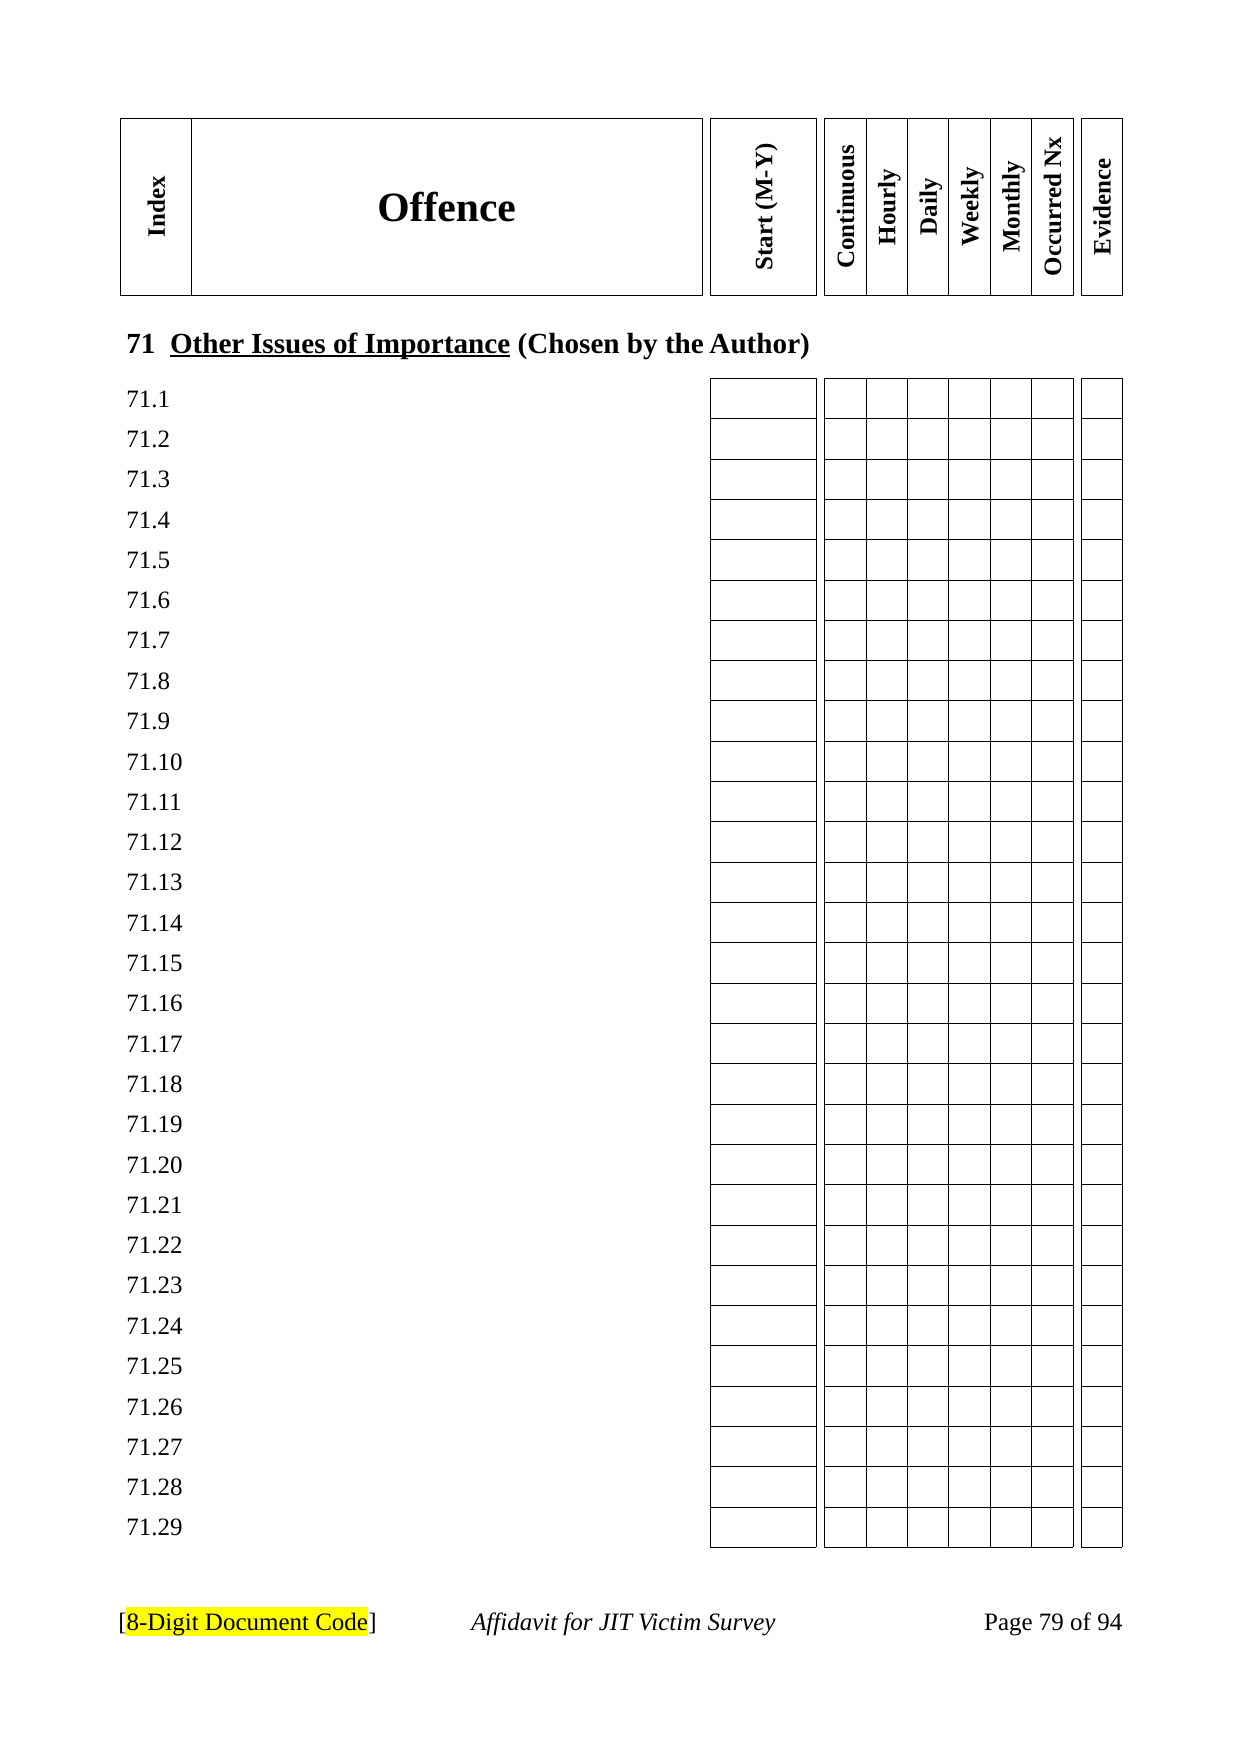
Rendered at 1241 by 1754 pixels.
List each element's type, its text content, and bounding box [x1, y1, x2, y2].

table_cell [908, 1467, 948, 1507]
table_cell [991, 1226, 1031, 1265]
table_header Weekly [949, 119, 990, 295]
table_cell [702, 1225, 710, 1265]
table_cell [908, 500, 948, 539]
table_cell [711, 822, 816, 862]
table_cell [1082, 863, 1122, 902]
table_cell [1032, 742, 1073, 781]
table_header [817, 118, 824, 295]
table_cell [1082, 943, 1122, 983]
table_cell [825, 701, 866, 741]
table_cell [949, 500, 990, 539]
table_cell [1082, 1346, 1122, 1386]
table_cell [1032, 379, 1073, 418]
table_cell [817, 459, 824, 499]
table_cell [191, 1225, 702, 1265]
table_cell [908, 984, 948, 1023]
table_cell [711, 1024, 816, 1063]
table_cell [191, 902, 702, 942]
table_cell [1032, 460, 1073, 499]
table_cell [825, 863, 866, 902]
table_cell [817, 539, 824, 579]
table_cell [702, 1184, 710, 1224]
table_cell [1082, 1508, 1122, 1547]
table_cell [825, 500, 866, 539]
table_header Hourly [867, 119, 907, 295]
table_cell [908, 1346, 948, 1386]
table_cell [991, 742, 1031, 781]
table_cell [191, 781, 702, 821]
table_cell [1074, 580, 1081, 620]
table_cell 71.24 [120, 1305, 191, 1345]
table_cell [191, 1063, 702, 1103]
table_cell [1082, 1145, 1122, 1184]
table_cell 71.27 [120, 1426, 191, 1466]
table_header Evidence [1082, 119, 1122, 295]
table_cell [191, 620, 702, 660]
table_cell [817, 1345, 824, 1386]
table_cell [711, 621, 816, 660]
table_cell [1074, 1063, 1081, 1103]
table_cell [711, 1226, 816, 1265]
table_cell [711, 500, 816, 539]
table_cell [191, 1426, 702, 1466]
table_cell [908, 701, 948, 741]
table_cell [702, 1345, 710, 1386]
table_cell [1032, 863, 1073, 902]
table_cell [908, 943, 948, 983]
table_cell [1082, 742, 1122, 781]
table_cell [711, 540, 816, 579]
table_cell [908, 1145, 948, 1184]
table_cell [702, 660, 710, 700]
table_cell [825, 581, 866, 620]
table_cell [991, 1145, 1031, 1184]
table_cell [817, 741, 824, 781]
table_cell [949, 943, 990, 983]
table_cell [1032, 621, 1073, 660]
table_cell [1082, 1467, 1122, 1507]
table_cell [1032, 419, 1073, 458]
table_cell 71.3 [120, 459, 191, 499]
table_cell [1074, 942, 1081, 983]
table_cell [191, 1104, 702, 1144]
table_cell [867, 1508, 907, 1547]
table_cell [711, 1185, 816, 1224]
table_cell [711, 419, 816, 458]
table_cell [1032, 500, 1073, 539]
table_cell 71.22 [120, 1225, 191, 1265]
table_cell [825, 661, 866, 700]
table_cell [1082, 419, 1122, 458]
table_cell [867, 1145, 907, 1184]
table_cell [711, 1266, 816, 1305]
table_cell [949, 1427, 990, 1466]
table_cell [825, 1266, 866, 1305]
table_cell 71.8 [120, 660, 191, 700]
table_cell [191, 580, 702, 620]
table_cell 71.14 [120, 902, 191, 942]
table_cell [817, 1305, 824, 1345]
table_cell [867, 1185, 907, 1224]
table_cell [991, 379, 1031, 418]
table_cell 71.2 [120, 418, 191, 458]
table_cell [702, 942, 710, 983]
table_cell [949, 1508, 990, 1547]
table_cell [867, 581, 907, 620]
table_cell [908, 419, 948, 458]
table_cell [949, 1266, 990, 1305]
table_cell [702, 821, 710, 862]
table_cell [949, 742, 990, 781]
table_header Start (M-Y) [711, 119, 816, 295]
table_cell [702, 418, 710, 458]
table_cell [908, 581, 948, 620]
table_cell [711, 581, 816, 620]
table_cell [1074, 660, 1081, 700]
table_cell [908, 1024, 948, 1063]
table_cell [817, 418, 824, 458]
table_cell [991, 500, 1031, 539]
table_cell [817, 983, 824, 1023]
table_cell [817, 1063, 824, 1103]
table_cell [908, 1105, 948, 1144]
table_cell [1032, 661, 1073, 700]
table_cell [1082, 379, 1122, 418]
table_cell [817, 1184, 824, 1224]
table_cell [702, 1104, 710, 1144]
table_cell [991, 1387, 1031, 1426]
table_cell [949, 540, 990, 579]
table_cell [908, 1508, 948, 1547]
table_cell [908, 782, 948, 821]
table_cell [1074, 1426, 1081, 1466]
table_header Monthly [991, 119, 1031, 295]
table_cell [825, 1145, 866, 1184]
table_cell [949, 863, 990, 902]
table_cell [991, 460, 1031, 499]
table_cell [1082, 1105, 1122, 1144]
table_cell [1032, 984, 1073, 1023]
table_cell [817, 1507, 824, 1547]
table_cell [991, 1266, 1031, 1305]
table_cell [991, 822, 1031, 862]
table_cell 71.15 [120, 942, 191, 983]
table_cell 71.5 [120, 539, 191, 579]
table_cell [711, 742, 816, 781]
table_cell [191, 1023, 702, 1063]
table_cell [949, 1467, 990, 1507]
table_cell [1032, 1064, 1073, 1103]
table_cell [991, 621, 1031, 660]
table_cell [825, 419, 866, 458]
table_cell [817, 1225, 824, 1265]
table_cell [908, 1306, 948, 1345]
table_cell [949, 903, 990, 942]
table_cell [1074, 1104, 1081, 1144]
table_cell 71.19 [120, 1104, 191, 1144]
table_cell [711, 1427, 816, 1466]
table_cell [867, 984, 907, 1023]
table_cell [825, 984, 866, 1023]
table_cell [702, 499, 710, 539]
table_cell [825, 782, 866, 821]
table_cell [825, 460, 866, 499]
table_cell [908, 822, 948, 862]
table_cell [1082, 1226, 1122, 1265]
table_cell [1074, 781, 1081, 821]
table_cell [867, 701, 907, 741]
table_cell 71.16 [120, 983, 191, 1023]
table_cell [1082, 661, 1122, 700]
table_cell [711, 1346, 816, 1386]
table_cell [1074, 1144, 1081, 1184]
table_cell [949, 661, 990, 700]
table_cell [867, 1064, 907, 1103]
table_cell [991, 661, 1031, 700]
table_cell [949, 621, 990, 660]
table_cell [991, 943, 1031, 983]
table_cell [1082, 1266, 1122, 1305]
table_cell [908, 540, 948, 579]
table_cell 71.26 [120, 1386, 191, 1426]
table_cell [702, 1426, 710, 1466]
table_cell [908, 742, 948, 781]
table_cell [991, 1306, 1031, 1345]
table_cell [991, 984, 1031, 1023]
table_cell [1082, 1427, 1122, 1466]
table_cell [1074, 1466, 1081, 1507]
table_cell [1082, 581, 1122, 620]
table_cell [711, 1508, 816, 1547]
table_cell [908, 1266, 948, 1305]
table_cell [1082, 1387, 1122, 1426]
table_cell [1074, 902, 1081, 942]
table_cell [991, 1467, 1031, 1507]
table_cell [191, 821, 702, 862]
table_cell [867, 1024, 907, 1063]
table_cell [1032, 1226, 1073, 1265]
table_cell [702, 700, 710, 741]
table_cell [949, 984, 990, 1023]
table_cell [825, 1508, 866, 1547]
table_cell [1082, 782, 1122, 821]
table_cell [825, 1346, 866, 1386]
table_cell [1032, 1024, 1073, 1063]
table_cell 71.28 [120, 1466, 191, 1507]
table_cell [1074, 418, 1081, 458]
table_cell [817, 1426, 824, 1466]
table_cell [817, 1104, 824, 1144]
table_cell [702, 1386, 710, 1426]
table_cell [711, 984, 816, 1023]
table_cell [702, 539, 710, 579]
table_cell [1074, 459, 1081, 499]
table_cell [702, 1507, 710, 1547]
table_cell 71.29 [120, 1507, 191, 1547]
table_cell [991, 419, 1031, 458]
table_cell [867, 903, 907, 942]
table_cell [867, 419, 907, 458]
table_cell [949, 419, 990, 458]
table_cell [991, 863, 1031, 902]
table_cell [825, 742, 866, 781]
table_cell [817, 862, 824, 902]
table_cell [711, 1064, 816, 1103]
table_cell [711, 1387, 816, 1426]
table_cell [702, 1144, 710, 1184]
table_cell [908, 460, 948, 499]
table_cell [711, 863, 816, 902]
table_cell [1074, 821, 1081, 862]
table_cell [1082, 540, 1122, 579]
table_cell [1032, 581, 1073, 620]
table_cell [991, 1508, 1031, 1547]
table_cell [1074, 983, 1081, 1023]
table_cell [817, 660, 824, 700]
table_cell [702, 580, 710, 620]
table_cell [1032, 540, 1073, 579]
table_cell 71.21 [120, 1184, 191, 1224]
table_cell [817, 580, 824, 620]
table_cell [949, 1024, 990, 1063]
table_cell 71.7 [120, 620, 191, 660]
table_cell [711, 782, 816, 821]
table_header [1074, 118, 1081, 295]
table_cell [1074, 862, 1081, 902]
table_cell [702, 902, 710, 942]
table_cell [825, 1185, 866, 1224]
table_cell [817, 821, 824, 862]
table_cell [711, 661, 816, 700]
table_cell [991, 1346, 1031, 1386]
table_cell [702, 741, 710, 781]
table_cell [825, 1064, 866, 1103]
table_cell [1032, 1185, 1073, 1224]
table_cell [817, 781, 824, 821]
table_cell [825, 943, 866, 983]
table_cell [1032, 903, 1073, 942]
table_cell [867, 540, 907, 579]
table_cell [191, 459, 702, 499]
table_cell [1032, 1346, 1073, 1386]
table_cell [702, 378, 710, 418]
table_cell [191, 1345, 702, 1386]
table_cell [991, 782, 1031, 821]
table_cell [1032, 1105, 1073, 1144]
table_cell [949, 1306, 990, 1345]
table_cell [908, 1387, 948, 1426]
table_cell [991, 903, 1031, 942]
table_header [703, 118, 710, 295]
table_cell [817, 620, 824, 660]
table_cell [825, 1467, 866, 1507]
table_cell 71.11 [120, 781, 191, 821]
table_cell [1074, 499, 1081, 539]
table_cell [191, 539, 702, 579]
table_cell [1082, 460, 1122, 499]
table_cell [1082, 1024, 1122, 1063]
table_cell [825, 621, 866, 660]
table_cell [991, 1064, 1031, 1103]
table_cell 71.17 [120, 1023, 191, 1063]
table_cell [1032, 1306, 1073, 1345]
table_cell [1032, 822, 1073, 862]
table_cell [949, 1185, 990, 1224]
table_cell [817, 499, 824, 539]
table_cell [817, 942, 824, 983]
table_cell [825, 1024, 866, 1063]
table_cell [991, 701, 1031, 741]
table_cell [908, 661, 948, 700]
table_cell [817, 1466, 824, 1507]
table_cell [1082, 984, 1122, 1023]
table_cell [1082, 903, 1122, 942]
table_cell [991, 1427, 1031, 1466]
table_cell [702, 1023, 710, 1063]
table_cell [191, 499, 702, 539]
table_cell [867, 943, 907, 983]
table_cell [867, 742, 907, 781]
table_cell [1074, 1265, 1081, 1305]
table_cell [949, 1064, 990, 1103]
table_cell [702, 1466, 710, 1507]
table_cell [1074, 1305, 1081, 1345]
table_cell [949, 1346, 990, 1386]
table_cell [191, 1305, 702, 1345]
table_cell [1082, 1306, 1122, 1345]
table_cell [711, 903, 816, 942]
table_cell [702, 862, 710, 902]
table_cell [1074, 539, 1081, 579]
table_cell [949, 460, 990, 499]
table_cell 71.25 [120, 1345, 191, 1386]
table_cell [817, 1386, 824, 1426]
table_cell [1082, 621, 1122, 660]
table_cell [702, 1305, 710, 1345]
table_cell [991, 1185, 1031, 1224]
table_cell [1074, 378, 1081, 418]
table_cell [825, 1105, 866, 1144]
table_cell [949, 701, 990, 741]
table_header Index [121, 119, 191, 295]
table_cell [867, 863, 907, 902]
table_cell [191, 1386, 702, 1426]
table_cell [949, 1145, 990, 1184]
table_cell [1082, 701, 1122, 741]
table_cell [825, 903, 866, 942]
table_cell [867, 1105, 907, 1144]
table_cell [867, 782, 907, 821]
table_cell [191, 741, 702, 781]
table_cell [1032, 1387, 1073, 1426]
table_cell [867, 1226, 907, 1265]
table_cell [1082, 822, 1122, 862]
table_header Continuous [825, 119, 866, 295]
table_cell [191, 700, 702, 741]
table_cell [991, 540, 1031, 579]
table_cell [1032, 1145, 1073, 1184]
table_cell [191, 418, 702, 458]
table_cell [1074, 1345, 1081, 1386]
table_cell [1082, 1064, 1122, 1103]
table_cell 71 Other Issues of Importance (Chosen by the Author) [120, 295, 1122, 378]
table_cell [1032, 1427, 1073, 1466]
table_cell 71.10 [120, 741, 191, 781]
table_cell [867, 1427, 907, 1466]
table_cell [817, 1144, 824, 1184]
table_cell [702, 620, 710, 660]
table_cell [817, 378, 824, 418]
table_cell 71.18 [120, 1063, 191, 1103]
table_cell [867, 1467, 907, 1507]
table_cell [1082, 1185, 1122, 1224]
table_cell [711, 1145, 816, 1184]
table_cell [867, 621, 907, 660]
table_cell [867, 1387, 907, 1426]
table_cell [949, 1226, 990, 1265]
table_cell [702, 1063, 710, 1103]
table_cell [867, 500, 907, 539]
table_cell [908, 903, 948, 942]
table_cell [1082, 500, 1122, 539]
table_cell [711, 1467, 816, 1507]
table_cell [191, 1466, 702, 1507]
table_cell [825, 540, 866, 579]
table_cell [711, 460, 816, 499]
table_cell [191, 1184, 702, 1224]
table_cell [711, 379, 816, 418]
table_cell [817, 1023, 824, 1063]
table_cell 71.13 [120, 862, 191, 902]
table_header Daily [908, 119, 948, 295]
table_cell [191, 660, 702, 700]
table_cell [867, 379, 907, 418]
table_cell [867, 822, 907, 862]
table_cell [991, 1024, 1031, 1063]
table_cell [1032, 701, 1073, 741]
table_header Offence [192, 119, 702, 295]
table_cell [825, 822, 866, 862]
table_cell [191, 862, 702, 902]
table_cell [1074, 1023, 1081, 1063]
table_cell [867, 1346, 907, 1386]
table_cell [949, 1387, 990, 1426]
table_cell [817, 700, 824, 741]
table_cell [949, 822, 990, 862]
table_cell [908, 1064, 948, 1103]
table_cell [711, 701, 816, 741]
table_cell [711, 943, 816, 983]
table_cell [867, 661, 907, 700]
table_cell [1074, 620, 1081, 660]
table_cell [1074, 1225, 1081, 1265]
table_cell 71.1 [120, 378, 191, 418]
table_cell [1074, 1184, 1081, 1224]
table_cell [1074, 1386, 1081, 1426]
table_cell [949, 782, 990, 821]
table_cell [949, 581, 990, 620]
table_cell 71.23 [120, 1265, 191, 1305]
table_cell [711, 1306, 816, 1345]
table_cell [191, 942, 702, 983]
table_cell [949, 1105, 990, 1144]
table_cell [1032, 1467, 1073, 1507]
table_cell [867, 1306, 907, 1345]
table_cell [908, 1427, 948, 1466]
table_cell [817, 902, 824, 942]
table_cell [908, 1226, 948, 1265]
table_cell [702, 983, 710, 1023]
table_cell [1074, 1507, 1081, 1547]
table_cell [711, 1105, 816, 1144]
table_cell [1074, 700, 1081, 741]
table_header Occurred Nx [1032, 119, 1073, 295]
table_cell [825, 1306, 866, 1345]
table_cell [991, 581, 1031, 620]
table_cell [867, 1266, 907, 1305]
table_cell 71.9 [120, 700, 191, 741]
table_cell 71.4 [120, 499, 191, 539]
table_cell 71.6 [120, 580, 191, 620]
table_cell [949, 379, 990, 418]
table_cell [191, 983, 702, 1023]
table_cell [191, 1507, 702, 1547]
table_cell [1032, 1266, 1073, 1305]
table_cell [908, 1185, 948, 1224]
table_cell [1074, 741, 1081, 781]
table_cell [1032, 943, 1073, 983]
table_cell [825, 1427, 866, 1466]
table_cell [908, 863, 948, 902]
table_cell [817, 1265, 824, 1305]
table_cell [191, 1144, 702, 1184]
table_cell [191, 378, 702, 418]
table_cell [908, 621, 948, 660]
table_cell [825, 1226, 866, 1265]
table_cell [825, 1387, 866, 1426]
table_cell [702, 459, 710, 499]
table_cell [702, 781, 710, 821]
table_cell 71.20 [120, 1144, 191, 1184]
table_cell [1032, 1508, 1073, 1547]
table_cell [991, 1105, 1031, 1144]
table_cell [867, 460, 907, 499]
table_cell [191, 1265, 702, 1305]
table_cell [825, 379, 866, 418]
table_cell 71.12 [120, 821, 191, 862]
table_cell [702, 1265, 710, 1305]
table_cell [1032, 782, 1073, 821]
table_cell [908, 379, 948, 418]
